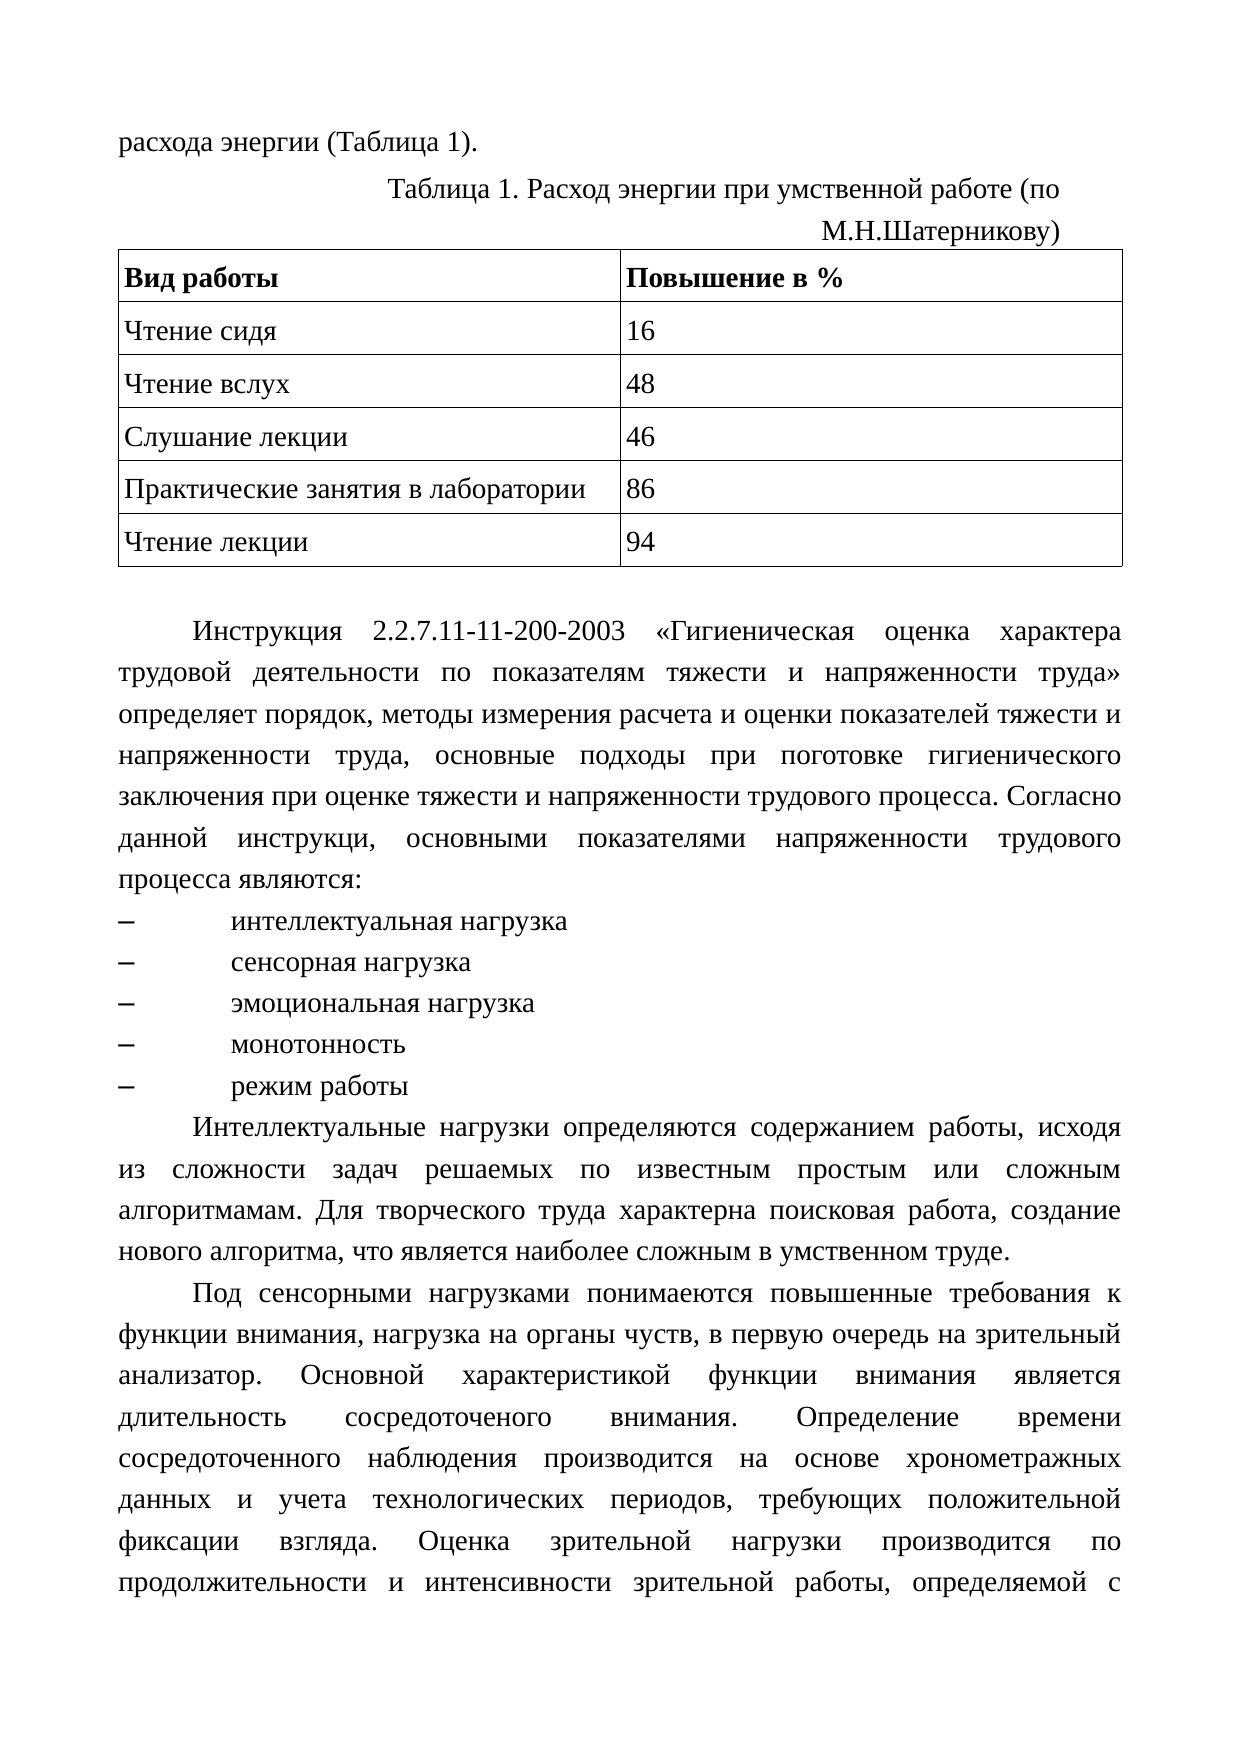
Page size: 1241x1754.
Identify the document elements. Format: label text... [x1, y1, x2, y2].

list интеллектуальная нагрузка [118, 897, 1122, 938]
text расхода энергии (Таблица 1). [118, 118, 1122, 159]
table_cell Слушание лекции [119, 408, 620, 460]
text Под сенсорными нагрузками понимаеются повышенные требования к функции внимания, нагрузка на органы чуств, в первую очередь на зрительный анализатор. Основной характеристикой функции внимания является длительность сосредоточеного внимания. Определение времени сосредоточенного наблюдения производится на основе хронометражных данных и учета технологических периодов, требующих положительной фиксации взгляда. Оценка зрительной нагрузки производится по продолжительности и интенсивности зрительной работы, определяемой с [118, 1269, 1122, 1600]
list сенсорная нагрузка [118, 938, 1122, 979]
table_cell Чтение вслух [119, 355, 620, 407]
text Таблица 1. Расход энергии при умственной работе (по М.Н.Шатерникову) [118, 166, 1060, 248]
table_cell Чтение лекции [119, 514, 620, 566]
table_header Вид работы [119, 250, 620, 301]
table_cell 86 [621, 461, 1122, 513]
text Инструкция 2.2.7.11-11-200-2003 «Гигиеническая оценка характера трудовой деятельности по показателям тяжести и напряженности труда» определяет порядок, методы измерения расчета и оценки показателей тяжести и напряженности труда, основные подходы при поготовке гигиенического заключения при оценке тяжести и напряженности трудового процесса. Согласно данной инструкци, основными показателями напряженности трудового процесса являются: [118, 607, 1122, 897]
table_cell 16 [621, 302, 1122, 354]
table_cell 48 [621, 355, 1122, 407]
list эмоциональная нагрузка [118, 979, 1122, 1021]
table_cell Практические занятия в лаборатории [119, 461, 620, 513]
text Интеллектуальные нагрузки определяются содержанием работы, исходя из сложности задач решаемых по известным простым или сложным алгоритмамам. Для творческого труда характерна поисковая работа, создание нового алгоритма, что является наиболее сложным в умственном труде. [118, 1104, 1122, 1269]
table_cell Чтение сидя [119, 302, 620, 354]
list режим работы [118, 1062, 1122, 1104]
list монотонность [118, 1021, 1122, 1062]
table_header Повышение в % [621, 250, 1122, 301]
table_cell 46 [621, 408, 1122, 460]
table_cell 94 [621, 514, 1122, 566]
